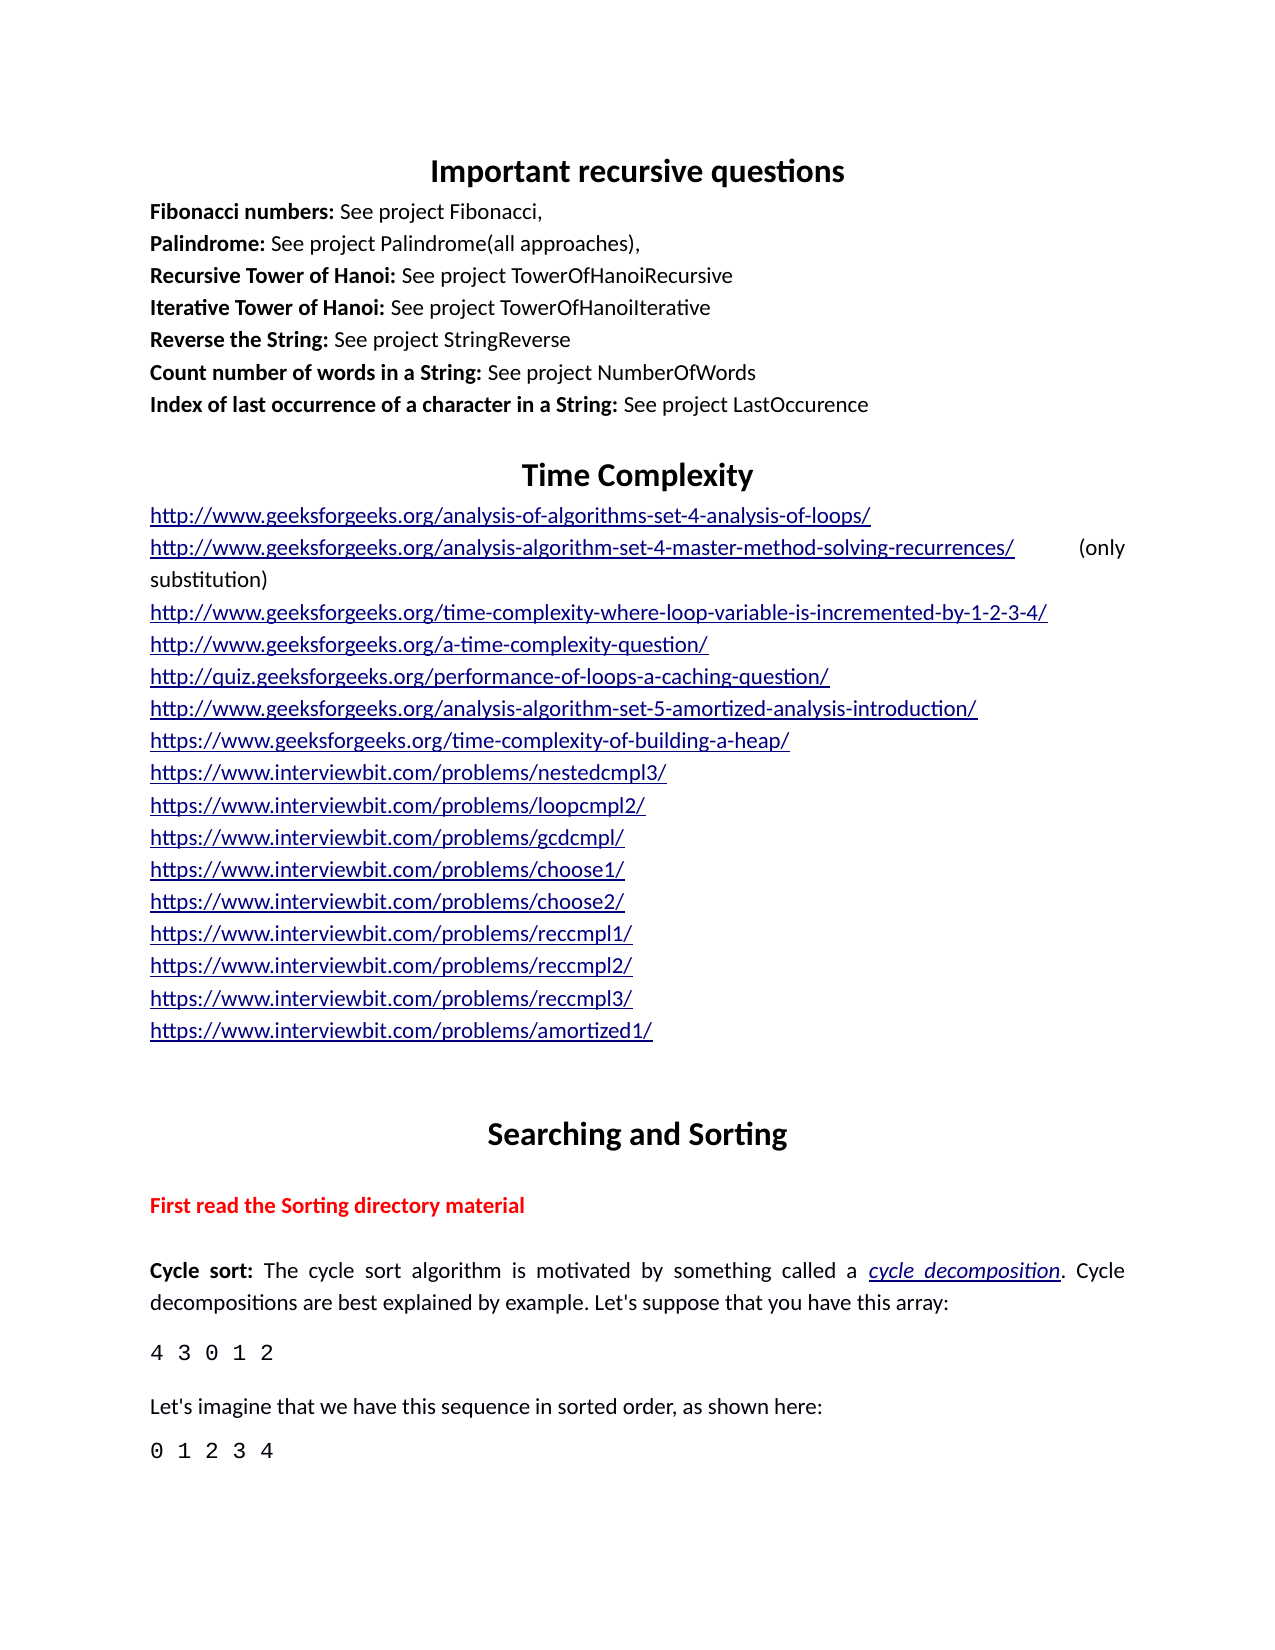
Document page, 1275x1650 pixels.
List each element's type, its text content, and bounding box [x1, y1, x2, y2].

list Reverse the String: See project StringReverse [150, 326, 1125, 353]
list http://www.geeksforgeeks.org/time-complexity-where-loop-variable-is-incremented-by-1-2-3-4/ [150, 598, 1125, 626]
text Let's imagine that we have this sequence in sorted order, as shown here: [150, 1392, 1125, 1420]
list https://www.interviewbit.com/problems/amortized1/ [150, 1016, 1125, 1044]
list http://www.geeksforgeeks.org/analysis-of-algorithms-set-4-analysis-of-loops/ [150, 501, 1125, 529]
list Count number of words in a String: See project NumberOfWords [150, 358, 1125, 386]
list Fibonacci numbers: See project Fibonacci, [150, 197, 1125, 225]
list https://www.interviewbit.com/problems/choose2/ [150, 887, 1125, 915]
list https://www.interviewbit.com/problems/gcdcmpl/ [150, 823, 1125, 851]
list https://www.interviewbit.com/problems/nestedcmpl3/ [150, 758, 1125, 787]
list https://www.interviewbit.com/problems/choose1/ [150, 855, 1125, 883]
list Index of last occurrence of a character in a String: See project LastOccurence [150, 390, 1125, 418]
list Searching and Sorting [150, 1113, 1125, 1153]
list First read the Sorting directory material [150, 1192, 1125, 1219]
list Time Complexity [150, 454, 1125, 495]
list Palindrome: See project Palindrome(all approaches), [150, 229, 1125, 257]
list https://www.interviewbit.com/problems/reccmpl1/ [150, 919, 1125, 947]
list Important recursive questions [150, 150, 1125, 191]
list Recursive Tower of Hanoi: See project TowerOfHanoiRecursive [150, 261, 1125, 289]
list http://www.geeksforgeeks.org/a-time-complexity-question/ [150, 630, 1125, 658]
list Iterative Tower of Hanoi: See project TowerOfHanoiIterative [150, 293, 1125, 321]
list http://quiz.geeksforgeeks.org/performance-of-loops-a-caching-question/ [150, 662, 1125, 690]
text 0 1 2 3 4 [150, 1440, 1125, 1466]
list https://www.interviewbit.com/problems/loopcmpl2/ [150, 791, 1125, 819]
text 4 3 0 1 2 [150, 1341, 1125, 1367]
list https://www.interviewbit.com/problems/reccmpl2/ [150, 952, 1125, 980]
list http://www.geeksforgeeks.org/analysis-algorithm-set-5-amortized-analysis-introduction/ [150, 694, 1125, 722]
list https://www.geeksforgeeks.org/time-complexity-of-building-a-heap/ [150, 726, 1125, 754]
list https://www.interviewbit.com/problems/reccmpl3/ [150, 984, 1125, 1012]
list Cycle sort: The cycle sort algorithm is motivated by something called a cycle decomposition. Cycle decompositions are best explained by example. Let's suppose that you have this array: [150, 1256, 1125, 1316]
list http://www.geeksforgeeks.org/analysis-algorithm-set-4-master-method-solving-recurrences/ (only substitution) [150, 533, 1125, 593]
